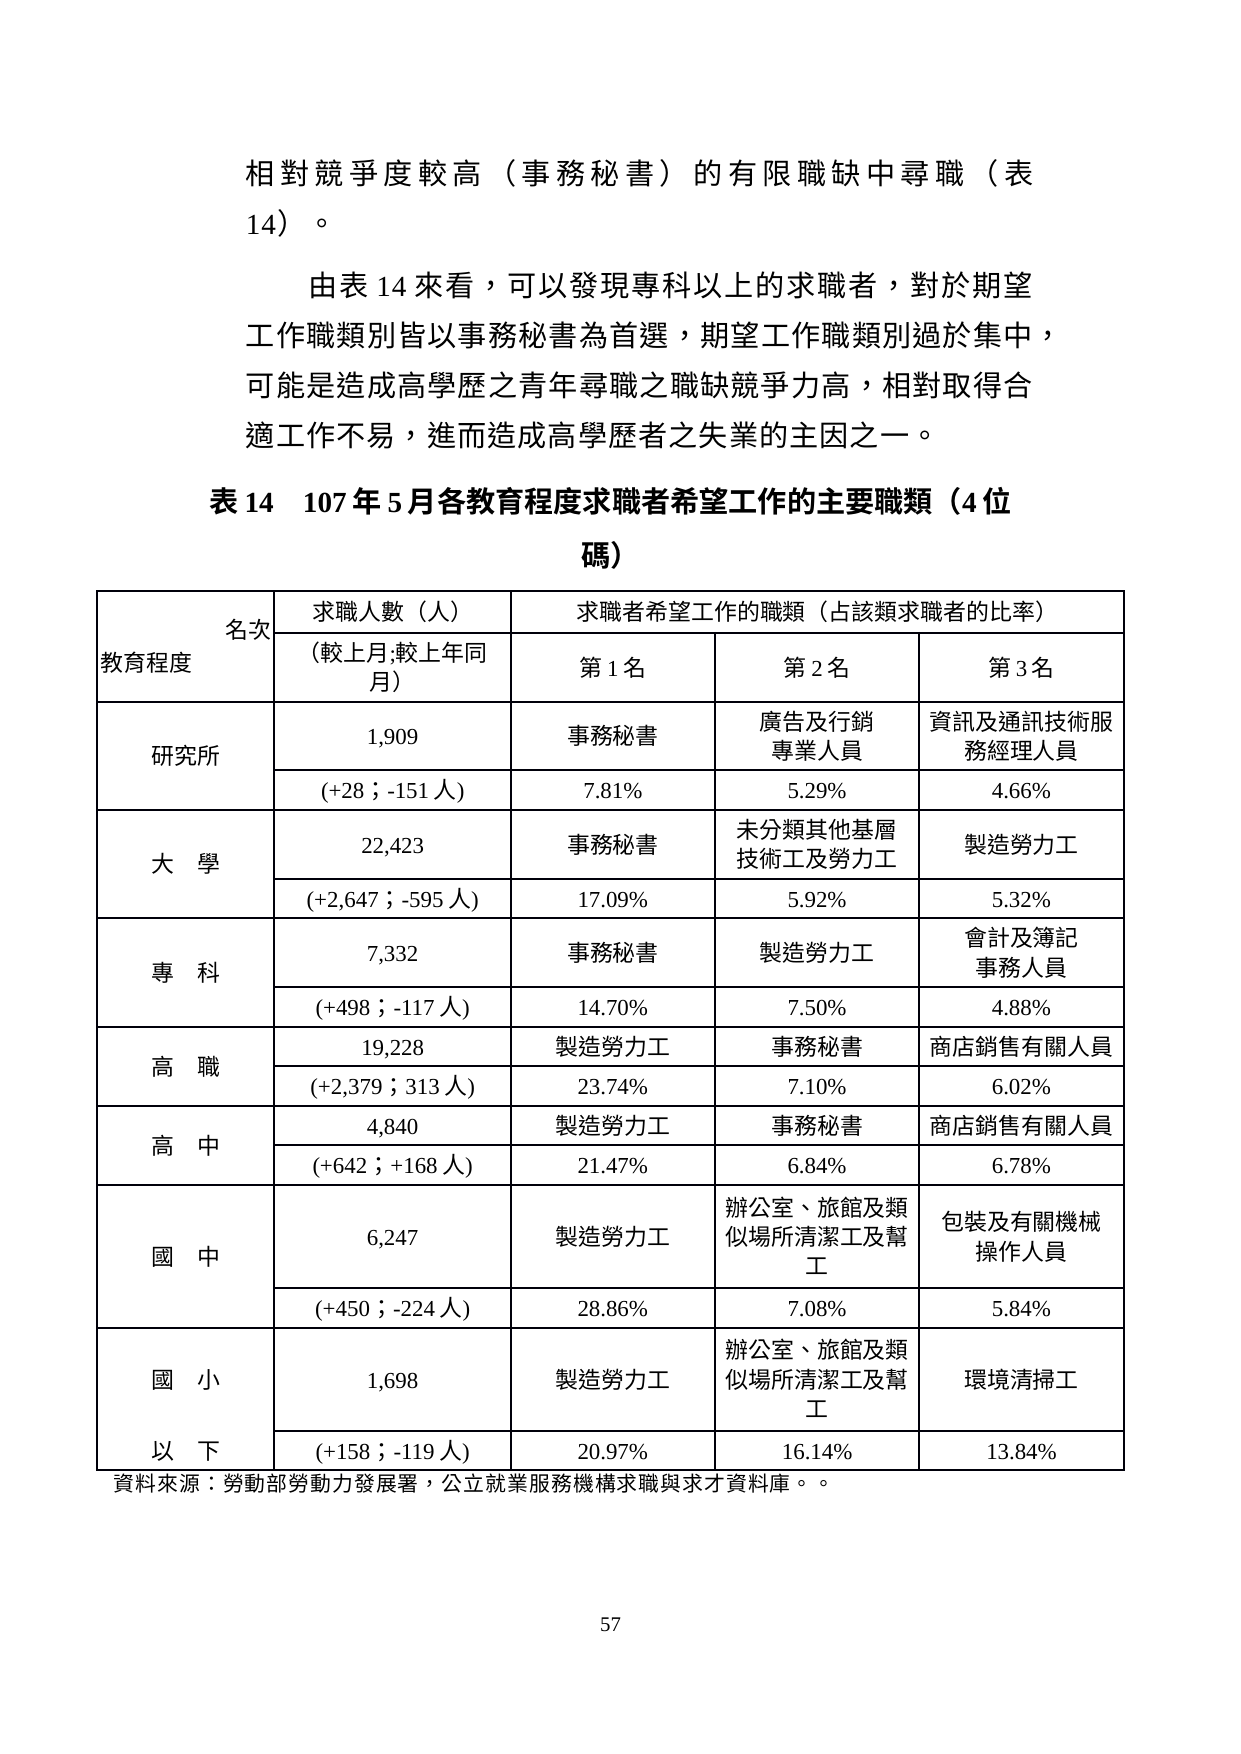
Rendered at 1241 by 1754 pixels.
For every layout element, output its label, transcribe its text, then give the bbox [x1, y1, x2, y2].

table_cell 第3名 [920, 634, 1123, 701]
table_cell 28.86% [512, 1289, 714, 1327]
table_cell 製造勞力工 [512, 1107, 714, 1144]
table_cell 事務秘書 [512, 811, 714, 878]
table_cell 5.29% [716, 771, 918, 809]
table_cell (+158；-119人) [275, 1432, 510, 1469]
table_header 求職者希望工作的職類（占該類求職者的比率） [512, 592, 1123, 632]
table_cell 製造勞力工 [920, 811, 1123, 878]
table_cell (+2,647；-595人) [275, 880, 510, 917]
table_cell 19,228 [275, 1028, 510, 1065]
table_cell 大 學 [98, 811, 273, 917]
table_cell 16.14% [716, 1432, 918, 1469]
table_cell 1,698 [275, 1329, 510, 1430]
table_cell 製造勞力工 [512, 1186, 714, 1287]
table_cell （較上月;較上年同月） [275, 634, 510, 701]
table_cell 會計及簿記 事務人員 [920, 919, 1123, 986]
table_cell 17.09% [512, 880, 714, 917]
table_cell 23.74% [512, 1067, 714, 1105]
table_cell (+2,379；313人) [275, 1067, 510, 1105]
table_header 名次 教育程度 [98, 592, 273, 701]
table_cell 高 職 [98, 1028, 273, 1105]
table_cell 5.32% [920, 880, 1123, 917]
table_cell 事務秘書 [716, 1028, 918, 1065]
table_cell 7,332 [275, 919, 510, 986]
table_cell (+498；-117人) [275, 988, 510, 1026]
table_cell 製造勞力工 [512, 1329, 714, 1430]
table_cell 以 下 [98, 1430, 273, 1469]
table_cell 國 中 [98, 1186, 273, 1327]
table_cell 22,423 [275, 811, 510, 878]
table_cell 國 小 [98, 1329, 273, 1430]
table_cell 商店銷售有關人員 [920, 1028, 1123, 1065]
table_cell 5.92% [716, 880, 918, 917]
table_cell 第2名 [716, 634, 918, 701]
table_cell 20.97% [512, 1432, 714, 1469]
table_cell 資訊及通訊技術服務經理人員 [920, 703, 1123, 769]
text 相對競爭度較高（事務秘書）的有限職缺中尋職（表14）。 [246, 144, 1033, 244]
table_cell 事務秘書 [512, 703, 714, 769]
table_cell 13.84% [920, 1432, 1123, 1469]
table_cell 6.78% [920, 1146, 1123, 1184]
table_cell 廣告及行銷 專業人員 [716, 703, 918, 769]
table_cell 6.02% [920, 1067, 1123, 1105]
table_cell 7.81% [512, 771, 714, 809]
table_cell (+642；+168人) [275, 1146, 510, 1184]
text 資料來源：勞動部勞動力發展署，公立就業服務機構求職與求才資料庫。。 [113, 1471, 1033, 1496]
table_cell 4.66% [920, 771, 1123, 809]
table_cell 4,840 [275, 1107, 510, 1144]
table_cell 7.08% [716, 1289, 918, 1327]
table_cell 製造勞力工 [512, 1028, 714, 1065]
table_cell 研究所 [98, 703, 273, 809]
table_cell 專 科 [98, 919, 273, 1026]
table_cell 包裝及有關機械 操作人員 [920, 1186, 1123, 1287]
table_cell 14.70% [512, 988, 714, 1026]
table_cell 辦公室、旅館及類似場所清潔工及幫工 [716, 1329, 918, 1430]
table_cell (+28；-151人) [275, 771, 510, 809]
table_cell 5.84% [920, 1289, 1123, 1327]
table_cell 環境清掃工 [920, 1329, 1123, 1430]
table_cell 第1名 [512, 634, 714, 701]
text 表14 107年5月各教育程度求職者希望工作的主要職類（4位碼） [187, 469, 1033, 577]
text 由表14來看，可以發現專科以上的求職者，對於期望工作職類別皆以事務秘書為首選，期望工作職類別過於集中，可能是造成高學歷之青年尋職之職缺競爭力高，相對取得合適工作不易，進而造成高學歷者之失業的主因之一。 [246, 257, 1033, 457]
table_cell 7.10% [716, 1067, 918, 1105]
table_cell 事務秘書 [716, 1107, 918, 1144]
table_cell 事務秘書 [512, 919, 714, 986]
table_cell 7.50% [716, 988, 918, 1026]
table_cell 6.84% [716, 1146, 918, 1184]
table_cell 4.88% [920, 988, 1123, 1026]
table_cell 商店銷售有關人員 [920, 1107, 1123, 1144]
table_cell 辦公室、旅館及類似場所清潔工及幫工 [716, 1186, 918, 1287]
table_cell 21.47% [512, 1146, 714, 1184]
table_header 求職人數（人） [275, 592, 510, 632]
table_cell 6,247 [275, 1186, 510, 1287]
table_cell 1,909 [275, 703, 510, 769]
table_cell (+450；-224人) [275, 1289, 510, 1327]
table_cell 未分類其他基層 技術工及勞力工 [716, 811, 918, 878]
table_cell 高 中 [98, 1107, 273, 1184]
table_cell 製造勞力工 [716, 919, 918, 986]
